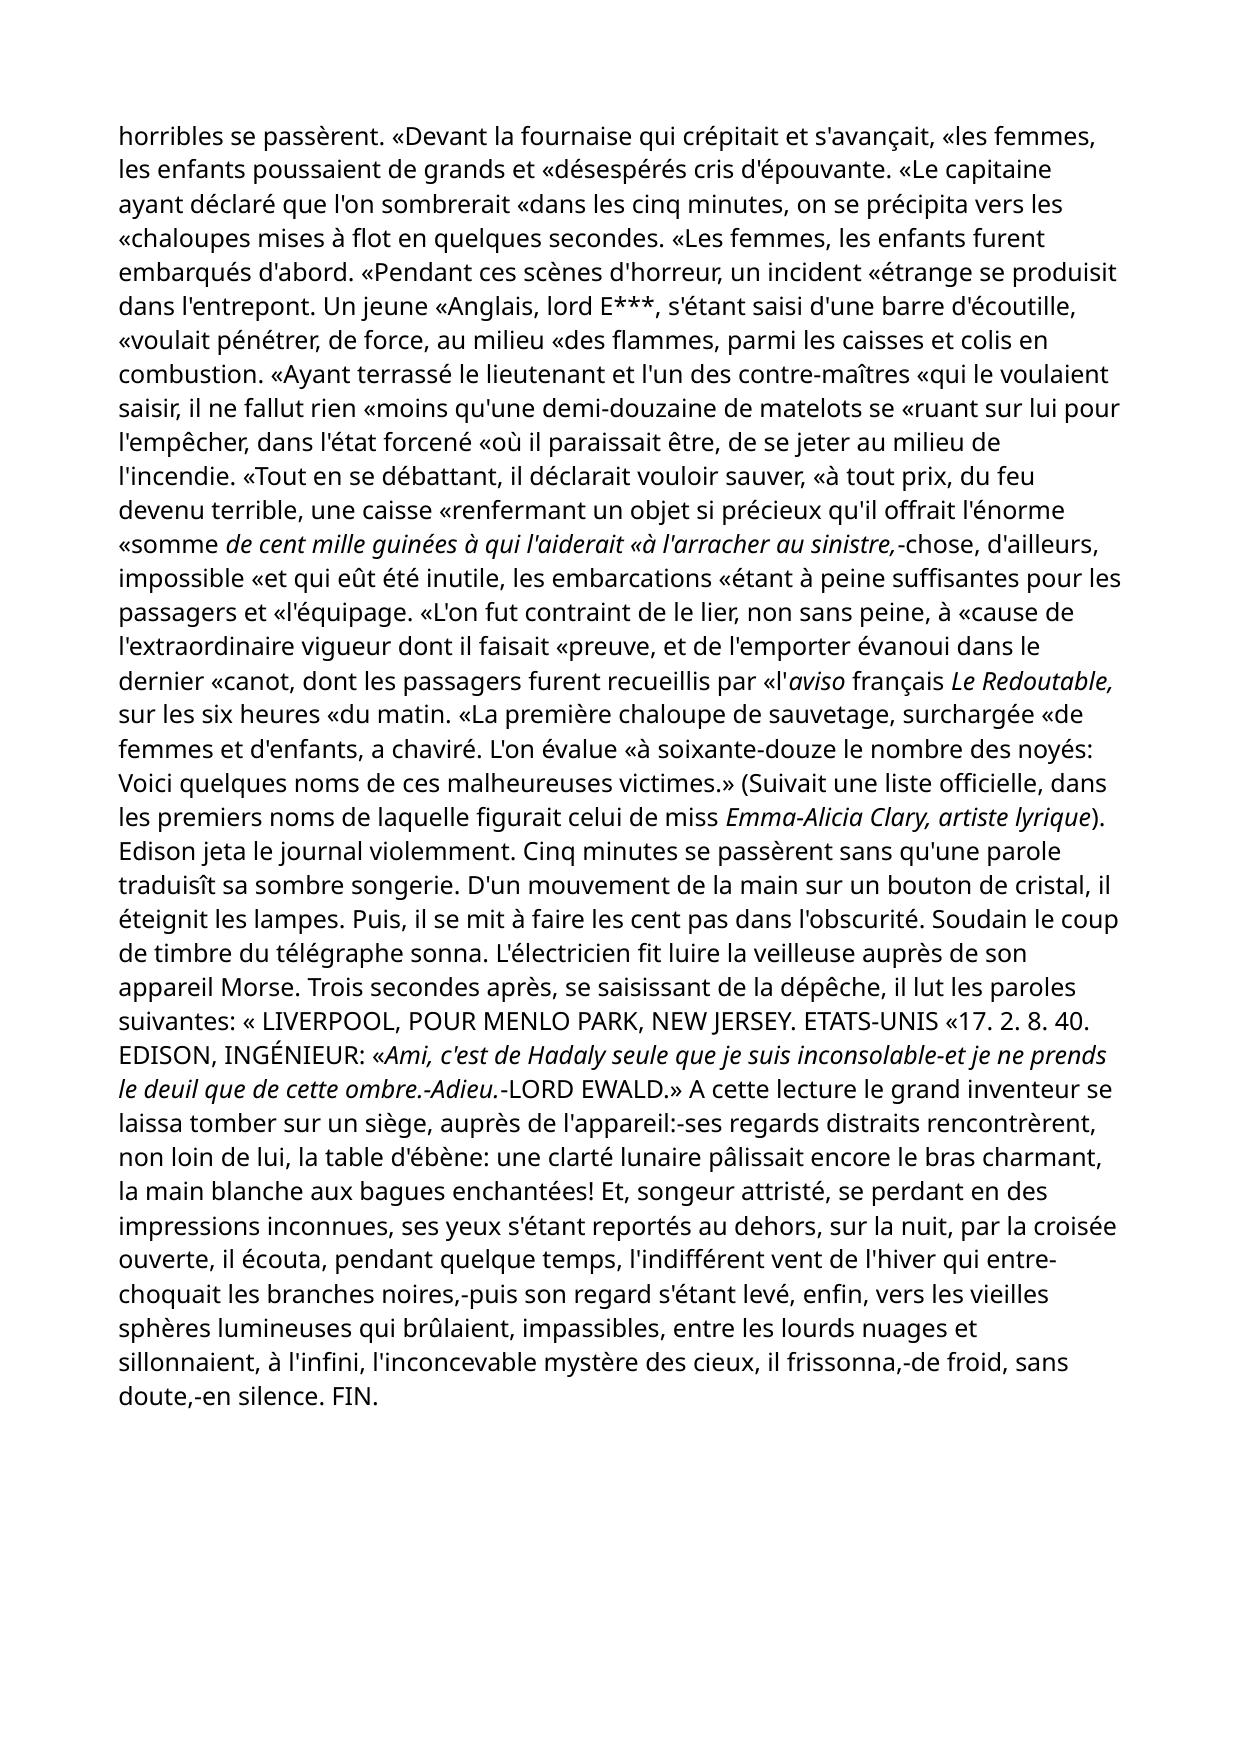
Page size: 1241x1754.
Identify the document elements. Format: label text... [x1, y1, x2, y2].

text horribles se passèrent. «Devant la fournaise qui crépitait et s'avançait, «les femmes, les enfants poussaient de grands et «désespérés cris d'épouvante. «Le capitaine ayant déclaré que l'on sombrerait «dans les cinq minutes, on se précipita vers les «chaloupes mises à flot en quelques secondes. «Les femmes, les enfants furent embarqués d'abord. «Pendant ces scènes d'horreur, un incident «étrange se produisit dans l'entrepont. Un jeune «Anglais, lord E***, s'étant saisi d'une barre d'écoutille, «voulait pénétrer, de force, au milieu «des flammes, parmi les caisses et colis en combustion. «Ayant terrassé le lieutenant et l'un des contre-maîtres «qui le voulaient saisir, il ne fallut rien «moins qu'une demi-douzaine de matelots se «ruant sur lui pour l'empêcher, dans l'état forcené «où il paraissait être, de se jeter au milieu de l'incendie. «Tout en se débattant, il déclarait vouloir sauver, «à tout prix, du feu devenu terrible, une caisse «renfermant un objet si précieux qu'il offrait l'énorme «somme de cent mille guinées à qui l'aiderait «à l'arracher au sinistre,-chose, d'ailleurs, impossible «et qui eût été inutile, les embarcations «étant à peine suffisantes pour les passagers et «l'équipage. «L'on fut contraint de le lier, non sans peine, à «cause de l'extraordinaire vigueur dont il faisait «preuve, et de l'emporter évanoui dans le dernier «canot, dont les passagers furent recueillis par «l'aviso français Le Redoutable, sur les six heures «du matin. «La première chaloupe de sauvetage, surchargée «de femmes et d'enfants, a chaviré. L'on évalue «à soixante-douze le nombre des noyés: Voici quelques noms de ces malheureuses victimes.» (Suivait une liste officielle, dans les premiers noms de laquelle figurait celui de miss Emma-Alicia Clary, artiste lyrique). Edison jeta le journal violemment. Cinq minutes se passèrent sans qu'une parole traduisît sa sombre songerie. D'un mouvement de la main sur un bouton de cristal, il éteignit les lampes. Puis, il se mit à faire les cent pas dans l'obscurité. Soudain le coup de timbre du télégraphe sonna. L'électricien fit luire la veilleuse auprès de son appareil Morse. Trois secondes après, se saisissant de la dépêche, il lut les paroles suivantes: « LIVERPOOL, POUR MENLO PARK, NEW JERSEY. ETATS-UNIS «17. 2. 8. 40. EDISON, INGÉNIEUR: «Ami, c'est de Hadaly seule que je suis inconsolable-et je ne prends le deuil que de cette ombre.-Adieu.-LORD EWALD.» A cette lecture le grand inventeur se laissa tomber sur un siège, auprès de l'appareil:-ses regards distraits rencontrèrent, non loin de lui, la table d'ébène: une clarté lunaire pâlissait encore le bras charmant, la main blanche aux bagues enchantées! Et, songeur attristé, se perdant en des impressions inconnues, ses yeux s'étant reportés au dehors, sur la nuit, par la croisée ouverte, il écouta, pendant quelque temps, l'indifférent vent de l'hiver qui entre-choquait les branches noires,-puis son regard s'étant levé, enfin, vers les vieilles sphères lumineuses qui brûlaient, impassibles, entre les lourds nuages et sillonnaient, à l'infini, l'inconcevable mystère des cieux, il frissonna,-de froid, sans doute,-en silence. FIN. [118, 118, 1122, 1412]
